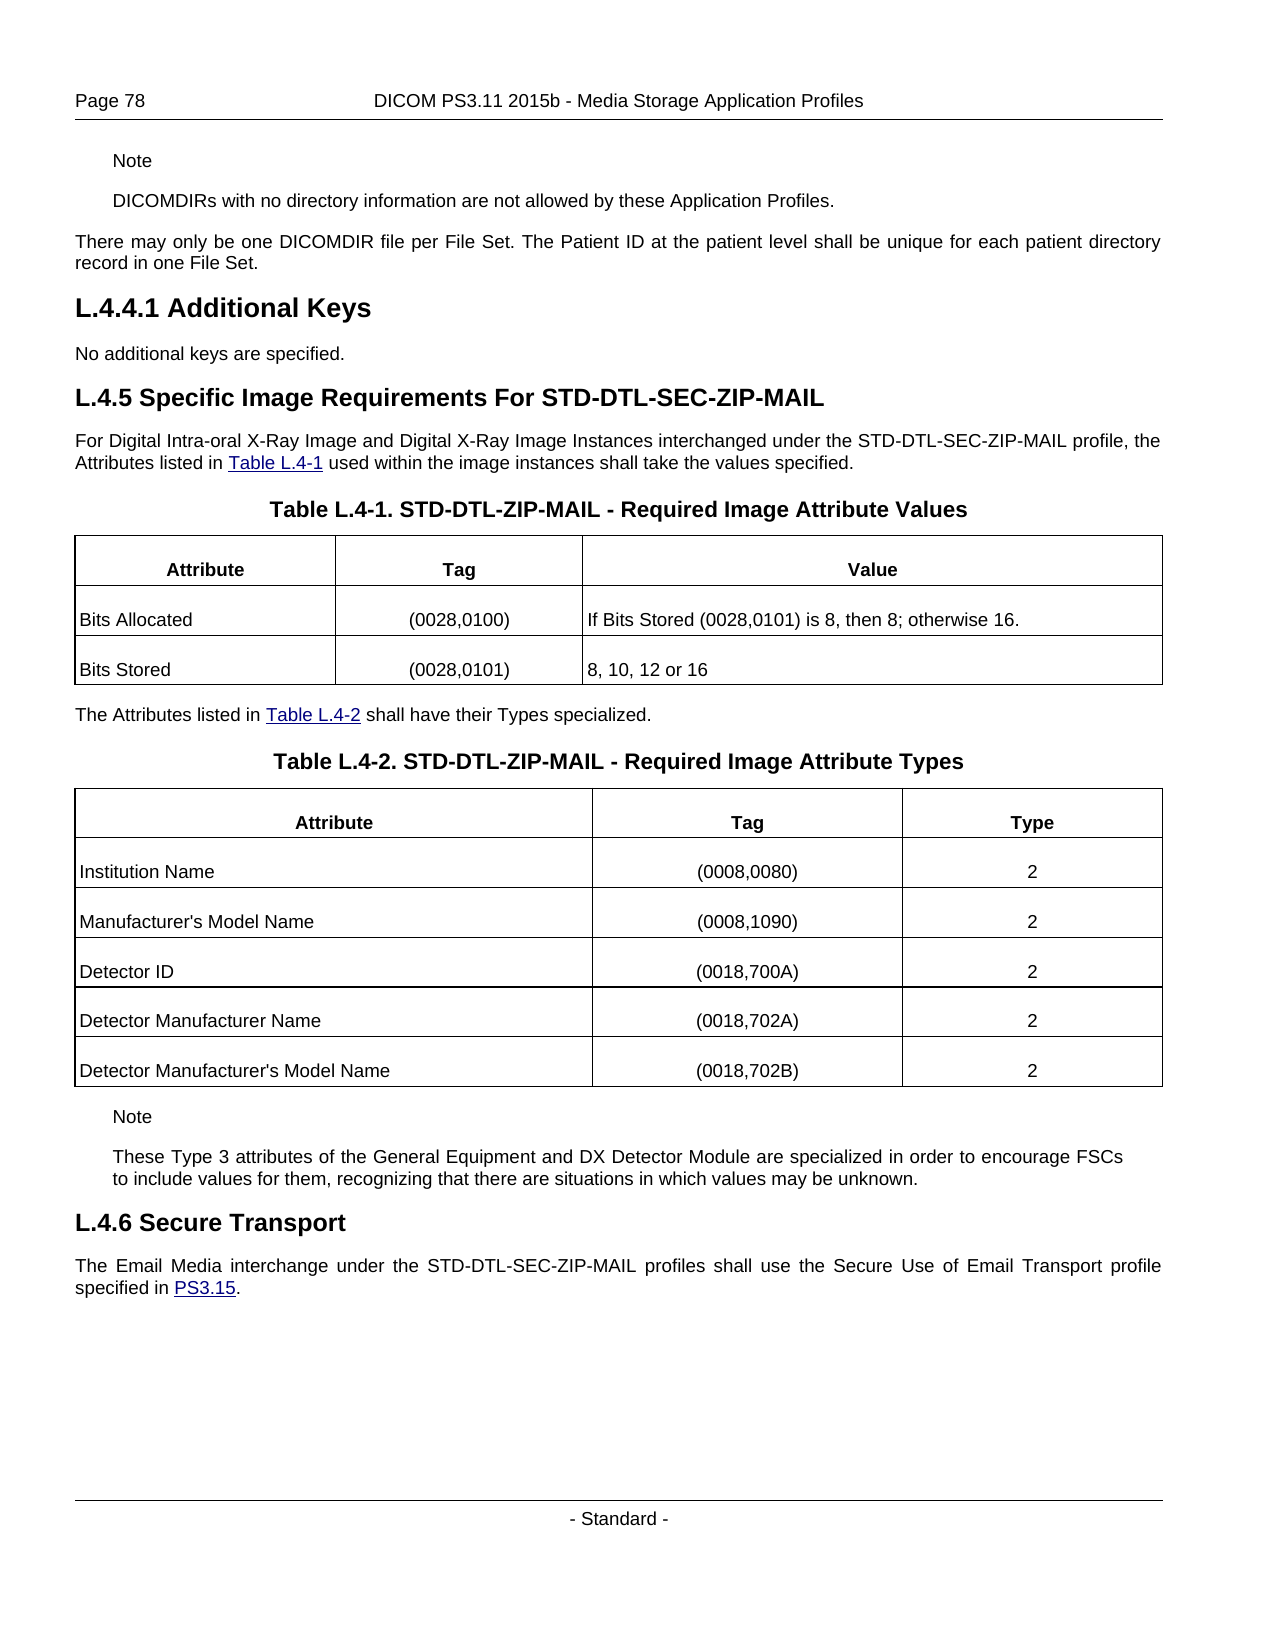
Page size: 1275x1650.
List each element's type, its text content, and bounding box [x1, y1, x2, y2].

text L.4.4.1 Additional Keys [75, 292, 1162, 324]
table_cell (0028,0101) [336, 636, 582, 684]
text The Email Media interchange under the STD-DTL-SEC-ZIP-MAIL profiles shall use the Secure Use of Email Transport profile specified in PS3.15. [75, 1255, 1162, 1298]
table_cell (0018,700A) [593, 938, 902, 986]
table_cell (0028,0100) [336, 586, 582, 635]
table_cell Detector ID [76, 938, 592, 986]
table_header Attribute [76, 789, 592, 837]
table_header Value [583, 536, 1162, 585]
table_cell Bits Allocated [76, 586, 335, 635]
table_cell (0018,702A) [593, 988, 902, 1036]
text Table L.4-1. STD-DTL-ZIP-MAIL - Required Image Attribute Values [75, 496, 1162, 522]
table_cell Institution Name [76, 838, 592, 887]
table_cell (0008,0080) [593, 838, 902, 887]
table_cell If Bits Stored (0028,0101) is 8, then 8; otherwise 16. [583, 586, 1162, 635]
table_header Type [903, 789, 1162, 837]
text There may only be one DICOMDIR file per File Set. The Patient ID at the patient level shall be unique for each patient directory record in one File Set. [75, 231, 1162, 274]
table_cell Bits Stored [76, 636, 335, 684]
table_cell 8, 10, 12 or 16 [583, 636, 1162, 684]
text The Attributes listed in Table L.4-2 shall have their Types specialized. [75, 704, 1162, 726]
text L.4.5 Specific Image Requirements For STD-DTL-SEC-ZIP-MAIL [75, 383, 1162, 412]
table_cell 2 [903, 988, 1162, 1036]
text Table L.4-2. STD-DTL-ZIP-MAIL - Required Image Attribute Types [75, 748, 1162, 774]
table_cell Manufacturer's Model Name [76, 888, 592, 937]
table_header Tag [593, 789, 902, 837]
table_cell 2 [903, 888, 1162, 937]
table_header Tag [336, 536, 582, 585]
table_cell Detector Manufacturer Name [76, 988, 592, 1036]
text Note [112, 150, 1125, 172]
table_header Attribute [76, 536, 335, 585]
text Note [112, 1106, 1125, 1127]
text DICOMDIRs with no directory information are not allowed by these Application Profiles. [112, 190, 1125, 212]
table_cell Detector Manufacturer's Model Name [76, 1037, 592, 1086]
text No additional keys are specified. [75, 342, 1162, 364]
text These Type 3 attributes of the General Equipment and DX Detector Module are specialized in order to encourage FSCs to include values for them, recognizing that there are situations in which values may be unknown. [112, 1146, 1125, 1189]
table_cell (0008,1090) [593, 888, 902, 937]
table_cell 2 [903, 938, 1162, 986]
text L.4.6 Secure Transport [75, 1208, 1162, 1236]
table_cell (0018,702B) [593, 1037, 902, 1086]
table_cell 2 [903, 1037, 1162, 1086]
table_cell 2 [903, 838, 1162, 887]
text For Digital Intra-oral X-Ray Image and Digital X-Ray Image Instances interchanged under the STD-DTL-SEC-ZIP-MAIL profile, the Attributes listed in Table L.4-1 used within the image instances shall take the values specified. [75, 430, 1162, 473]
